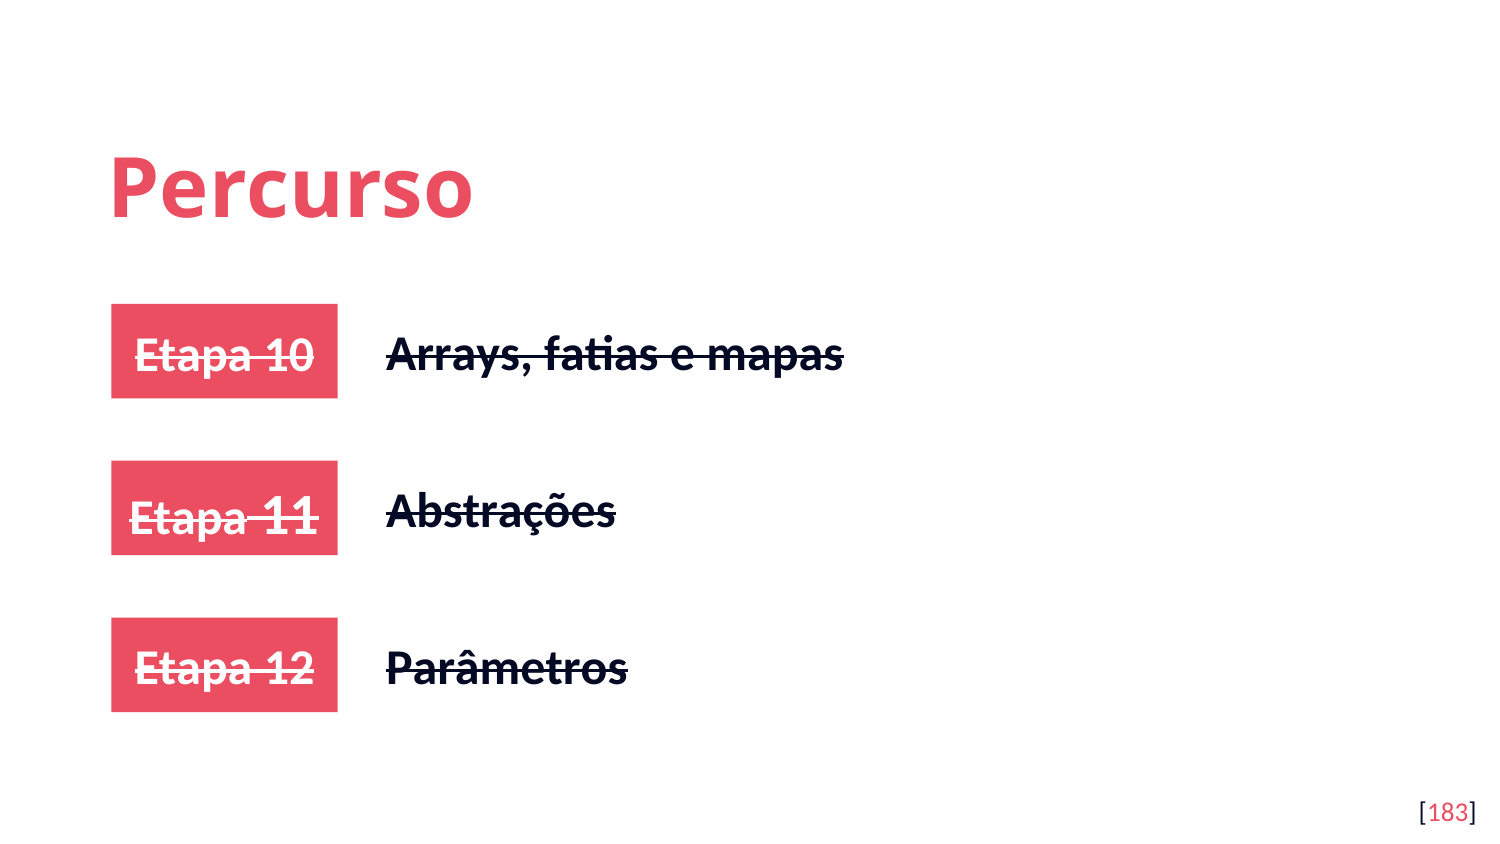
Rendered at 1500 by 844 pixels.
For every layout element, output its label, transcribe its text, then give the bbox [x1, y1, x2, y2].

text_box Parâmetros [371, 627, 1384, 703]
text_box Abstrações [371, 470, 1384, 546]
text_box Etapa 11 [111, 460, 338, 556]
slide_number [183] [1403, 779, 1494, 844]
text_box Etapa 10 [111, 303, 338, 399]
text_box Arrays, fatias e mapas [371, 313, 1384, 389]
text_box Percurso [92, 104, 1309, 243]
text_box Etapa 12 [111, 617, 338, 713]
